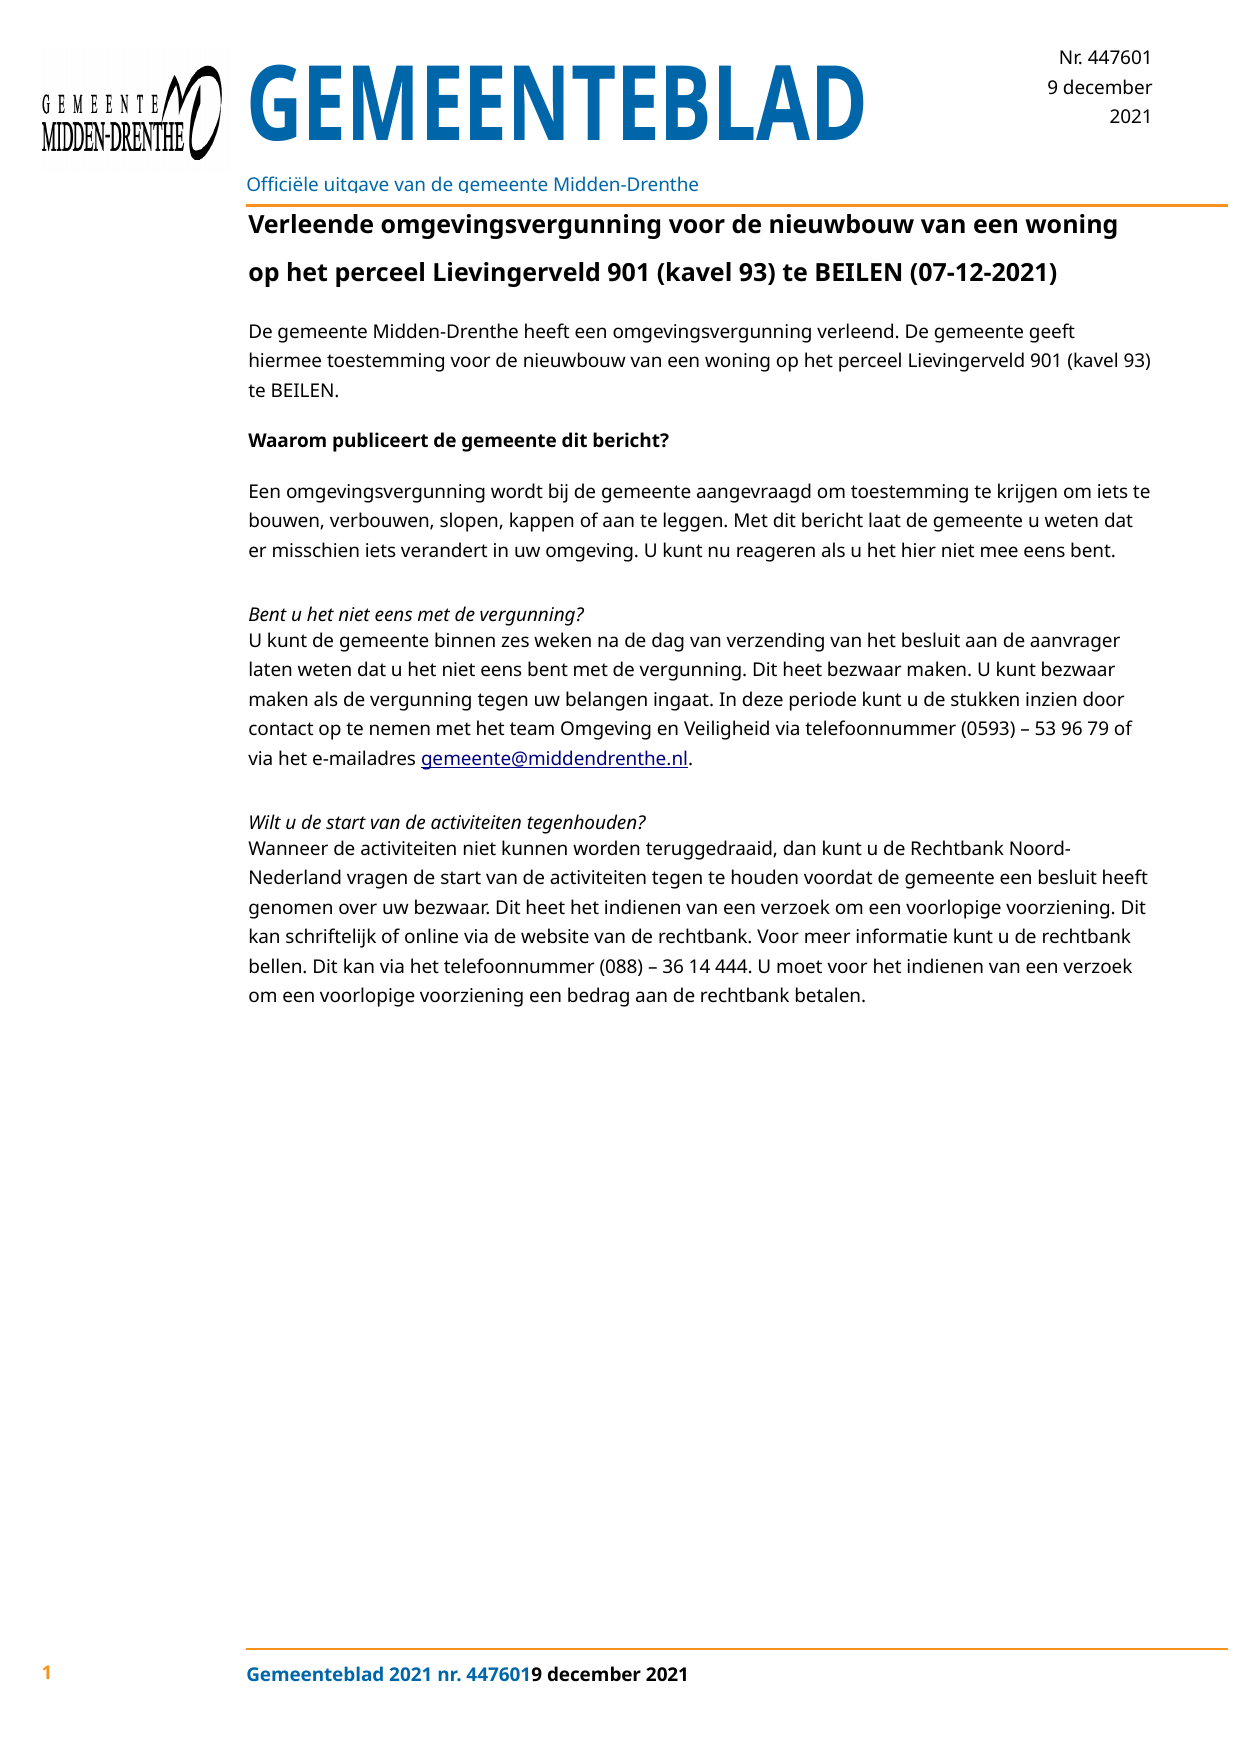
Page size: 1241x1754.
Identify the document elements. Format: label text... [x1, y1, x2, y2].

text De gemeente Midden-Drenthe heeft een omgevingsvergunning verleend. De gemeente geeft hiermee toestemming voor de nieuwbouw van een woning op het perceel Lievingerveld 901 (kavel 93) te BEILEN. [248, 318, 1152, 403]
text Een omgevingsvergunning wordt bij de gemeente aangevraagd om toestemming te krijgen om iets te bouwen, verbouwen, slopen, kappen of aan te leggen. Met dit bericht laat de gemeente u weten dat er misschien iets verandert in uw omgeving. U kunt nu reageren als u het hier niet mee eens bent. [248, 478, 1152, 563]
text Verleende omgevingsvergunning voor de nieuwbouw van een woning op het perceel Lievingerveld 901 (kavel 93) te BEILEN (07-12-2021) [248, 207, 1152, 288]
text U kunt de gemeente binnen zes weken na de dag van verzending van het besluit aan de aanvrager laten weten dat u het niet eens bent met de vergunning. Dit heet bezwaar maken. U kunt bezwaar maken als de vergunning tegen uw belangen ingaat. In deze periode kunt u de stukken inzien door contact op te nemen met het team Omgeving en Veiligheid via telefoonnummer (0593) – 53 96 79 of via het e-mailadres gemeente@middendrenthe.nl. [248, 627, 1152, 771]
text Wanneer de activiteiten niet kunnen worden teruggedraaid, dan kunt u de Rechtbank Noord-Nederland vragen de start van de activiteiten tegen te houden voordat de gemeente een besluit heeft genomen over uw bezwaar. Dit heet het indienen van een verzoek om een voorlopige voorziening. Dit kan schriftelijk of online via de website van de rechtbank. Voor meer informatie kunt u de rechtbank bellen. Dit kan via het telefoonnummer (088) – 36 14 444. U moet voor het indienen van een verzoek om een voorlopige voorziening een bedrag aan de rechtbank betalen. [248, 835, 1152, 1008]
text Wilt u de start van de activiteiten tegenhouden? [248, 809, 1152, 835]
picture [41, 47, 231, 172]
text Waarom publiceert de gemeente dit bericht? [248, 427, 1152, 453]
text Bent u het niet eens met de vergunning? [248, 601, 1152, 627]
